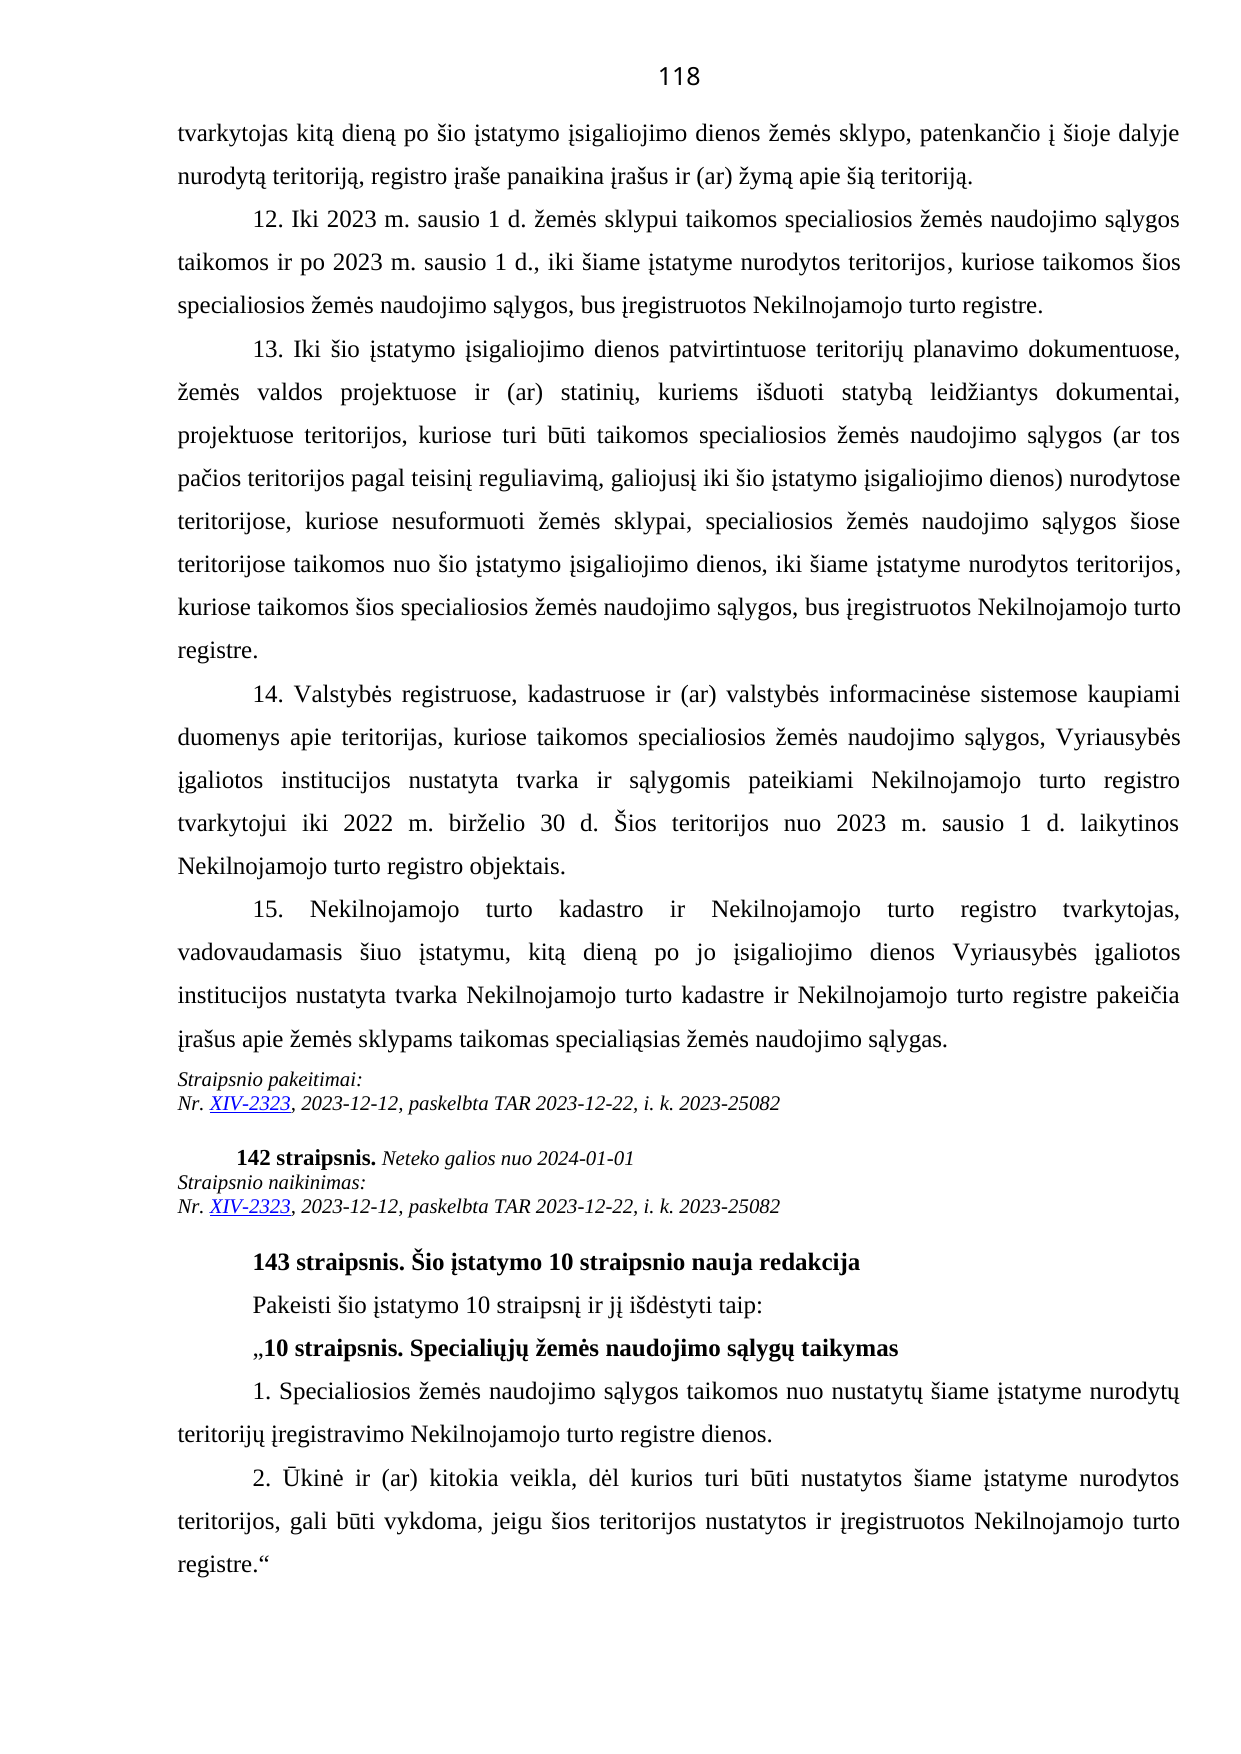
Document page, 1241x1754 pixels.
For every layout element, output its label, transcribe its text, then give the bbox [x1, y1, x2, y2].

text 143 straipsnis. Šio įstatymo 10 straipsnio nauja redakcija [177, 1247, 1181, 1276]
text Straipsnio pakeitimai: [177, 1067, 1181, 1091]
text Nr. XIV-2323, 2023-12-12, paskelbta TAR 2023-12-22, i. k. 2023-25082 [177, 1091, 1181, 1115]
text tvarkytojas kitą dieną po šio įstatymo įsigaliojimo dienos žemės sklypo, patenkančio į šioje dalyje nurodytą teritoriją, registro įraše panaikina įrašus ir (ar) žymą apie šią teritoriją. [177, 118, 1181, 190]
text 1. Specialiosios žemės naudojimo sąlygos taikomos nuo nustatytų šiame įstatyme nurodytų teritorijų įregistravimo Nekilnojamojo turto registre dienos. [177, 1376, 1181, 1448]
text Pakeisti šio įstatymo 10 straipsnį ir jį išdėstyti taip: [177, 1290, 1181, 1319]
text Nr. XIV-2323, 2023-12-12, paskelbta TAR 2023-12-22, i. k. 2023-25082 [177, 1194, 1181, 1218]
text 142 straipsnis. Neteko galios nuo 2024-01-01 [177, 1144, 1181, 1170]
text 13. Iki šio įstatymo įsigaliojimo dienos patvirtintuose teritorijų planavimo dokumentuose, žemės valdos projektuose ir (ar) statinių, kuriems išduoti statybą leidžiantys dokumentai, projektuose teritorijos, kuriose turi būti taikomos specialiosios žemės naudojimo sąlygos (ar tos pačios teritorijos pagal teisinį reguliavimą, galiojusį iki šio įstatymo įsigaliojimo dienos) nurodytose teritorijose, kuriose nesuformuoti žemės sklypai, specialiosios žemės naudojimo sąlygos šiose teritorijose taikomos nuo šio įstatymo įsigaliojimo dienos, iki šiame įstatyme nurodytos teritorijos, kuriose taikomos šios specialiosios žemės naudojimo sąlygos, bus įregistruotos Nekilnojamojo turto registre. [177, 334, 1181, 664]
text Straipsnio naikinimas: [177, 1170, 1181, 1194]
text 12. Iki 2023 m. sausio 1 d. žemės sklypui taikomos specialiosios žemės naudojimo sąlygos taikomos ir po 2023 m. sausio 1 d., iki šiame įstatyme nurodytos teritorijos, kuriose taikomos šios specialiosios žemės naudojimo sąlygos, bus įregistruotos Nekilnojamojo turto registre. [177, 204, 1181, 319]
text 15. Nekilnojamojo turto kadastro ir Nekilnojamojo turto registro tvarkytojas, vadovaudamasis šiuo įstatymu, kitą dieną po jo įsigaliojimo dienos Vyriausybės įgaliotos institucijos nustatyta tvarka Nekilnojamojo turto kadastre ir Nekilnojamojo turto registre pakeičia įrašus apie žemės sklypams taikomas specialiąsias žemės naudojimo sąlygas. [177, 894, 1181, 1052]
text „10 straipsnis. Specialiųjų žemės naudojimo sąlygų taikymas [177, 1333, 1181, 1362]
text 14. Valstybės registruose, kadastruose ir (ar) valstybės informacinėse sistemose kaupiami duomenys apie teritorijas, kuriose taikomos specialiosios žemės naudojimo sąlygos, Vyriausybės įgaliotos institucijos nustatyta tvarka ir sąlygomis pateikiami Nekilnojamojo turto registro tvarkytojui iki 2022 m. birželio 30 d. Šios teritorijos nuo 2023 m. sausio 1 d. laikytinos Nekilnojamojo turto registro objektais. [177, 679, 1181, 880]
text 2. Ūkinė ir (ar) kitokia veikla, dėl kurios turi būti nustatytos šiame įstatyme nurodytos teritorijos, gali būti vykdoma, jeigu šios teritorijos nustatytos ir įregistruotos Nekilnojamojo turto registre.“ [177, 1463, 1181, 1578]
